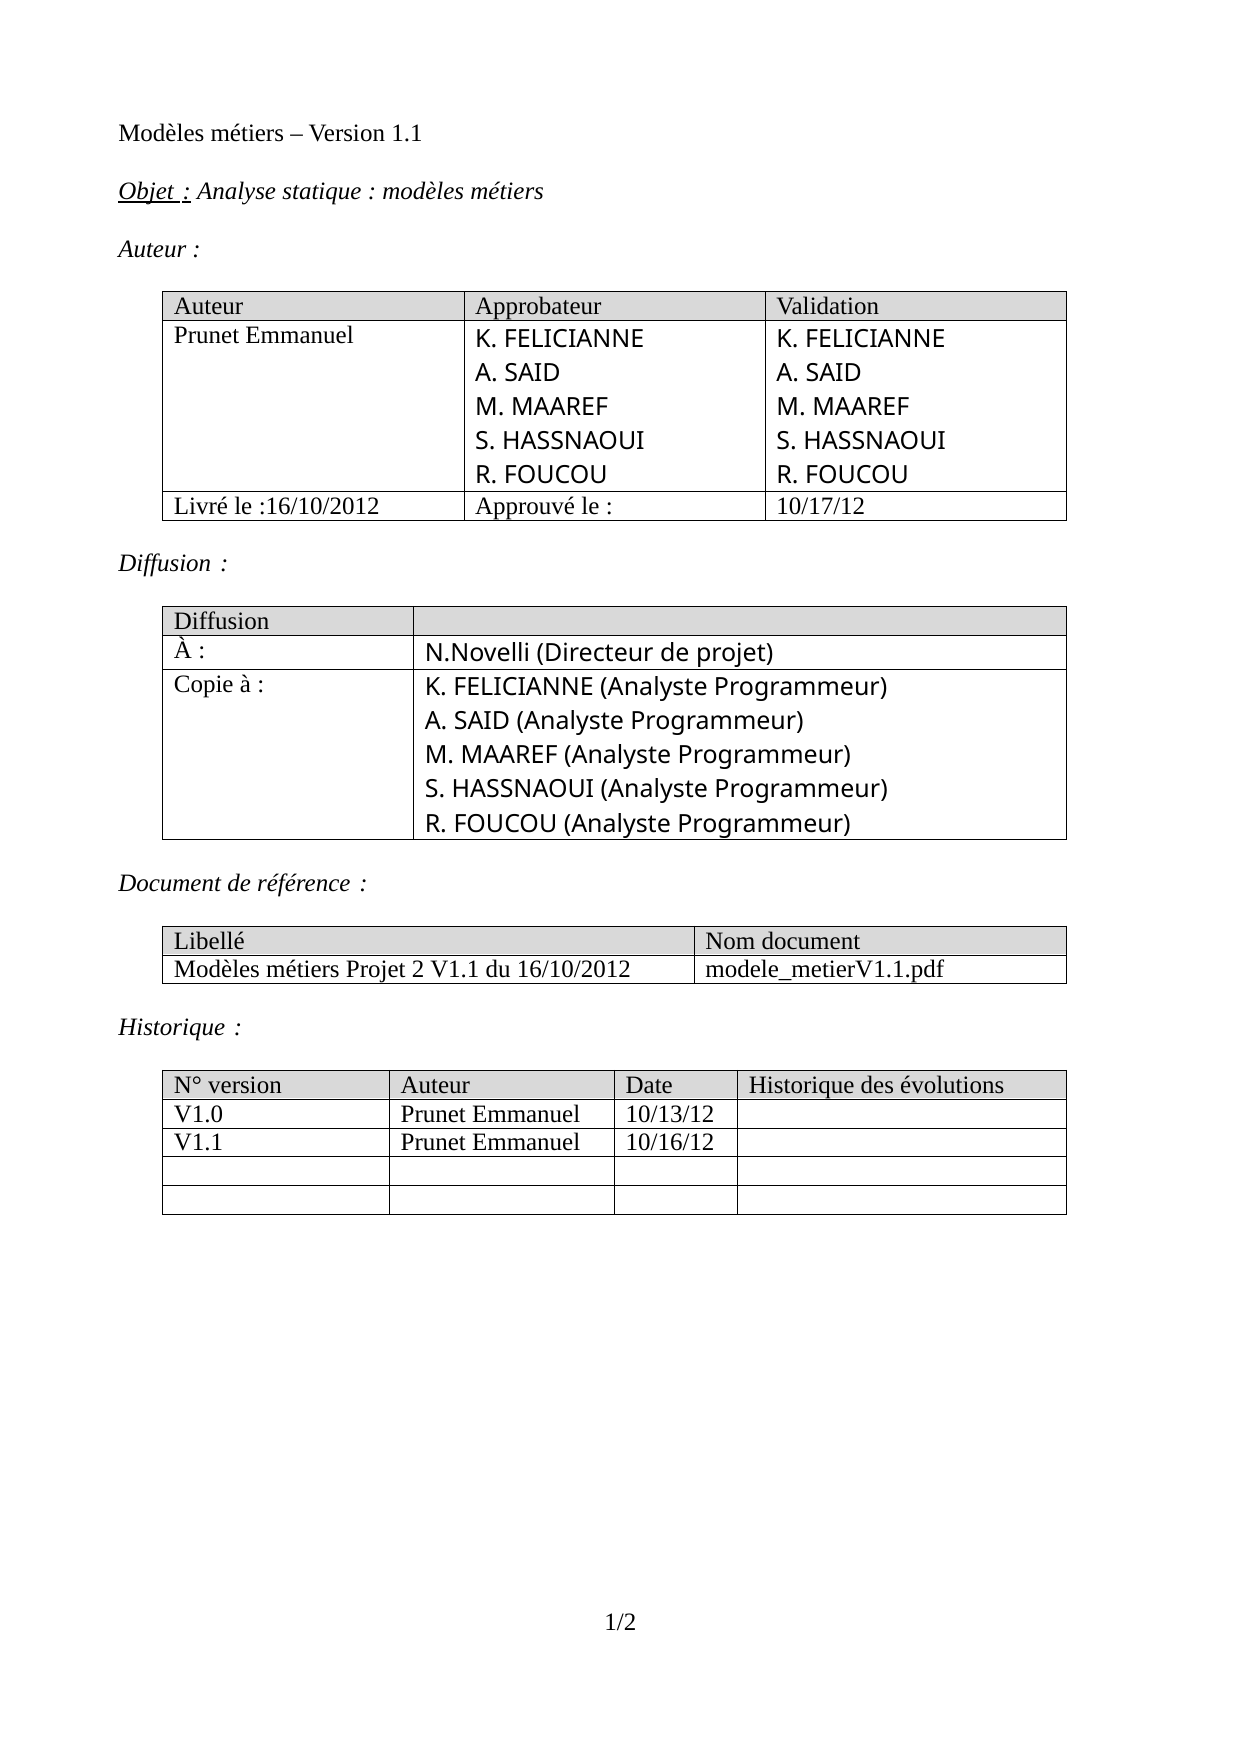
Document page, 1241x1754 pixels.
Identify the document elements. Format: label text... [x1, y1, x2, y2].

table_header N° version [163, 1071, 389, 1098]
table_cell K. FELICIANNE A. SAID M. MAAREF S. HASSNAOUI R. FOUCOU [465, 321, 765, 491]
table_cell K. FELICIANNE A. SAID M. MAAREF S. HASSNAOUI R. FOUCOU [766, 321, 1066, 491]
table_cell 17/10/12 [766, 492, 1066, 519]
table_cell V1.1 [163, 1129, 389, 1156]
table_cell V1.0 [163, 1100, 389, 1127]
text Auteur : [118, 234, 1122, 263]
table_header Auteur [390, 1071, 614, 1098]
text Document de référence : [118, 868, 1122, 897]
table_cell 13/10/12 [615, 1100, 737, 1127]
table_header Historique des évolutions [738, 1071, 1066, 1098]
table_cell [163, 1157, 389, 1185]
table_cell Prunet Emmanuel [163, 321, 464, 491]
table_cell [390, 1186, 614, 1214]
table_header Date [615, 1071, 737, 1098]
table_cell N.Novelli (Directeur de projet) [414, 636, 1066, 669]
table_header Libellé [163, 927, 694, 954]
table_cell Livré le :16/10/2012 [163, 492, 464, 519]
table_cell 16/10/12 [615, 1129, 737, 1156]
table_header Approbateur [465, 292, 765, 320]
table_cell [738, 1129, 1066, 1156]
table_cell [738, 1157, 1066, 1185]
text Historique : [118, 1012, 1122, 1041]
table_cell [738, 1186, 1066, 1214]
table_header Nom document [695, 927, 1066, 954]
table_cell À : [163, 636, 413, 669]
text Diffusion : [118, 548, 1122, 577]
table_cell Prunet Emmanuel [390, 1129, 614, 1156]
table_cell K. FELICIANNE (Analyste Programmeur) A. SAID (Analyste Programmeur) M. MAAREF (Analyste Programmeur) S. HASSNAOUI (Analyste Programmeur) R. FOUCOU (Analyste Programmeur) [414, 670, 1066, 839]
table_cell modele_metierV1.1.pdf [695, 956, 1066, 983]
table_cell Copie à : [163, 670, 413, 839]
table_header Auteur [163, 292, 464, 320]
table_header Diffusion [163, 607, 413, 635]
table_cell [615, 1186, 737, 1214]
table_header Validation [766, 292, 1066, 320]
table_cell [738, 1100, 1066, 1127]
text Objet : Analyse statique : modèles métiers [118, 176, 1122, 205]
table_cell [163, 1186, 389, 1214]
table_cell Modèles métiers Projet 2 V1.1 du 16/10/2012 [163, 956, 694, 983]
table_cell Prunet Emmanuel [390, 1100, 614, 1127]
table_cell Approuvé le : [465, 492, 765, 519]
table_cell [390, 1157, 614, 1185]
table_header [414, 607, 1066, 635]
table_cell [615, 1157, 737, 1185]
